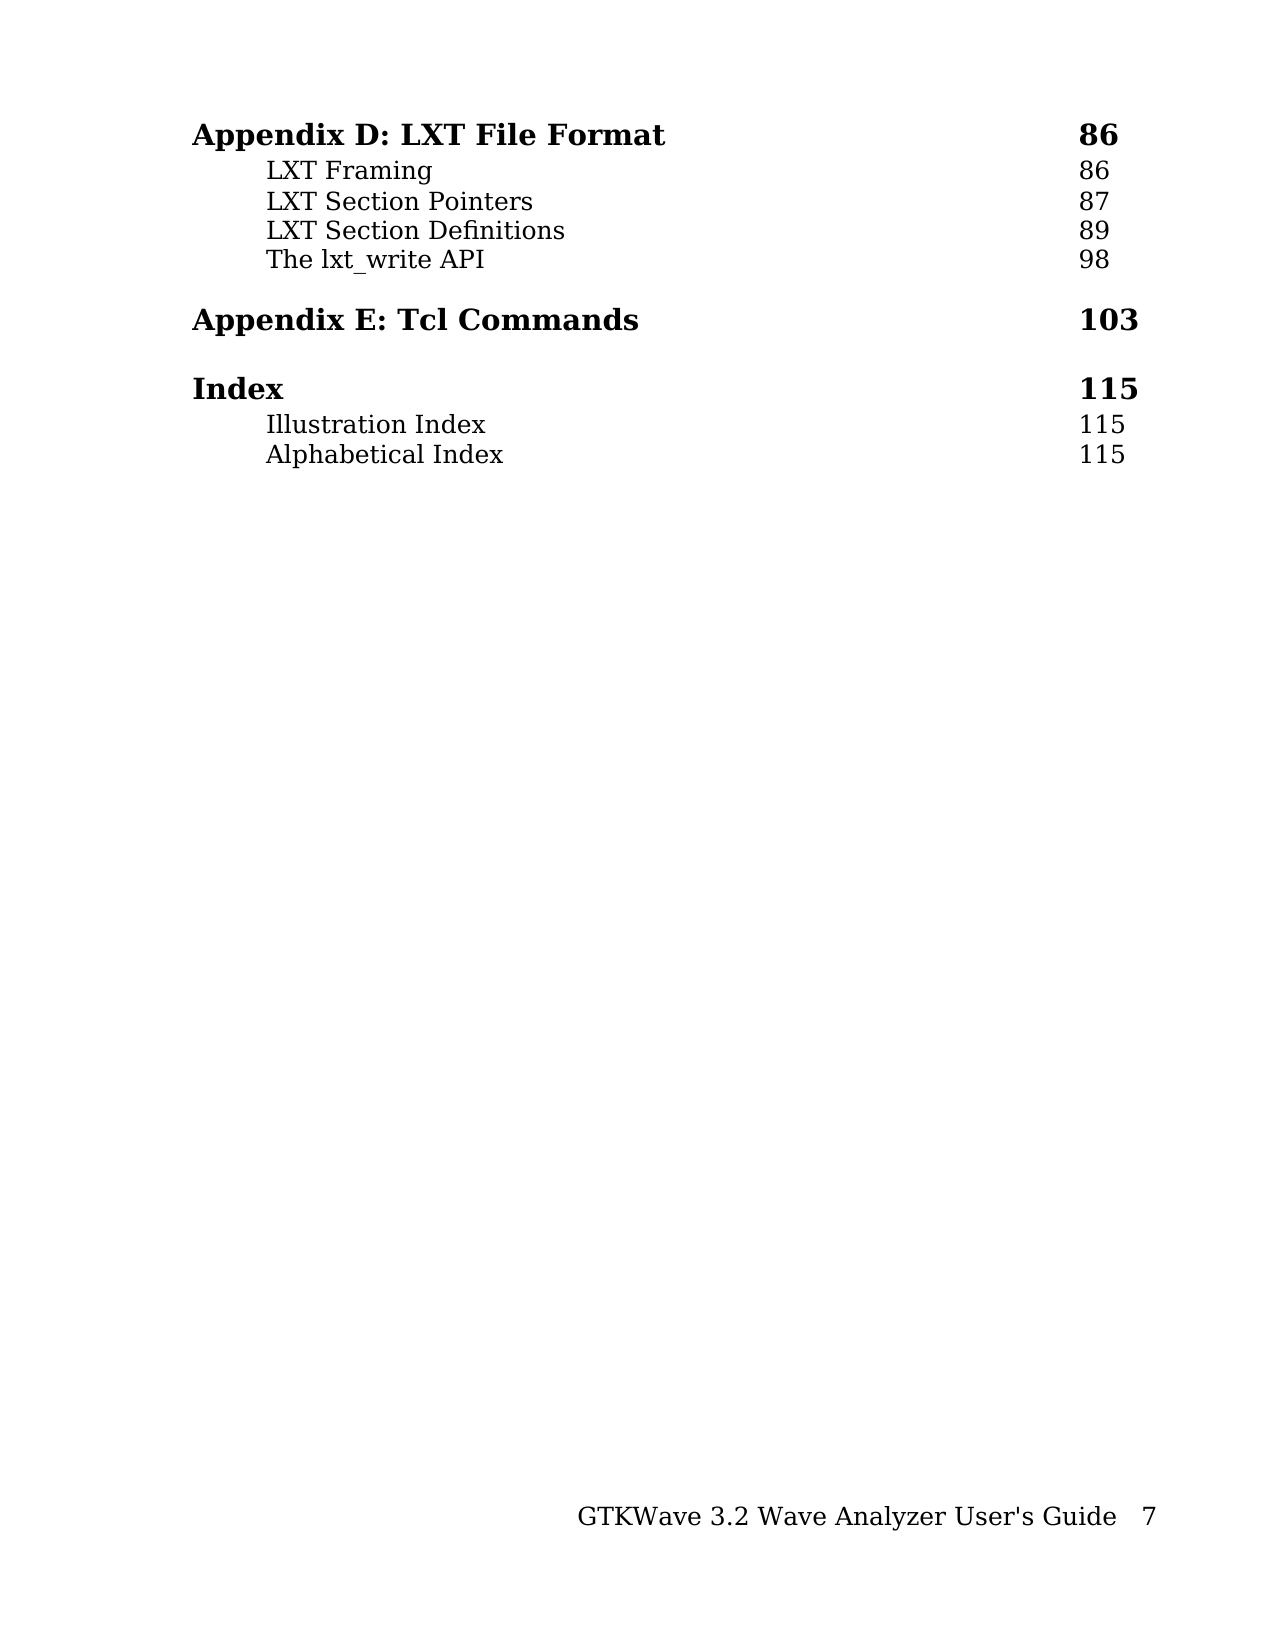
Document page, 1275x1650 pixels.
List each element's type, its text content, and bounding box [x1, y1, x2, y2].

text Index 111 [118, 372, 1157, 406]
text LXT Section Pointers 86 [118, 187, 1157, 216]
text The lxt_write API 97 [118, 245, 1157, 274]
text LXT Framing 85 [118, 152, 1157, 187]
text LXT Section Definitions 88 [118, 216, 1157, 245]
text Illustration Index 111 [118, 406, 1157, 440]
text Appendix E: Tcl Commands 101 [118, 303, 1157, 338]
text Appendix D: LXT File Format 85 [118, 118, 1157, 152]
text Alphabetical Index 111 [118, 440, 1157, 469]
